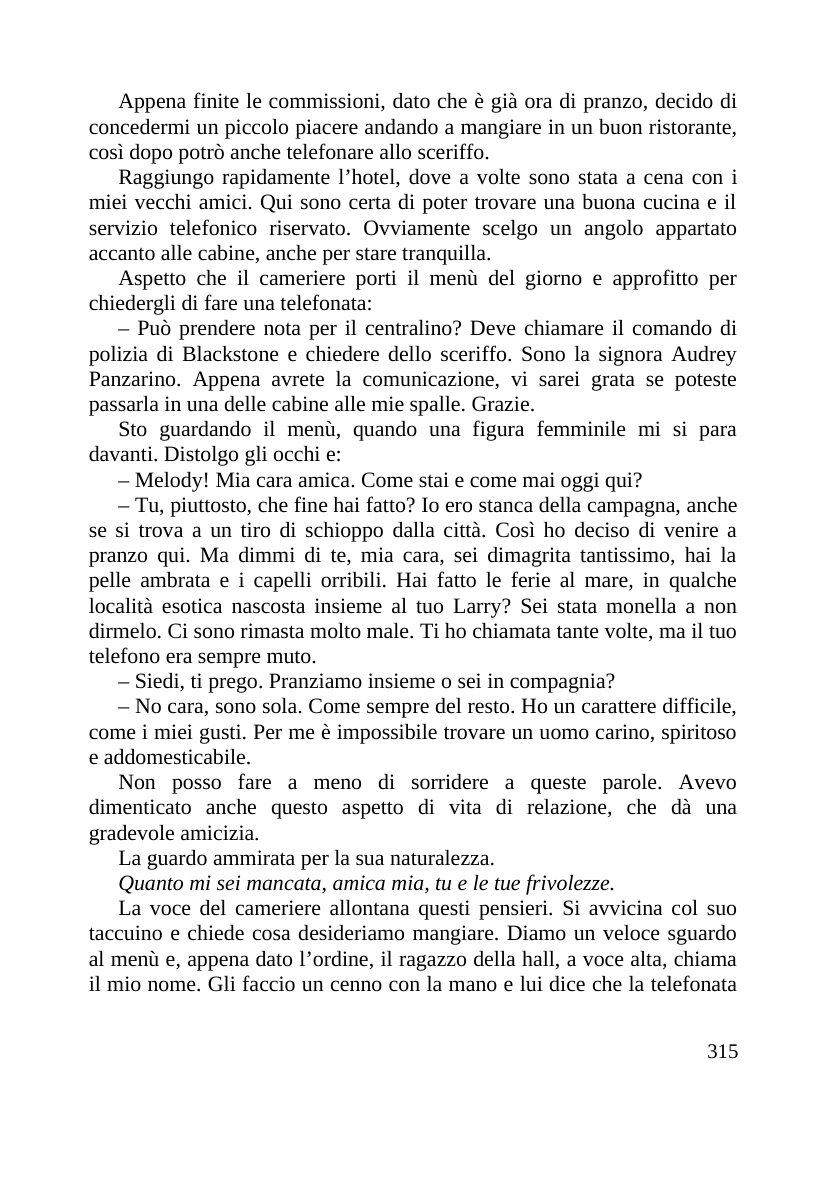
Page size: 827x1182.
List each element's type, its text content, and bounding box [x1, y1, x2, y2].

text La voce del cameriere allontana questi pensieri. Si avvicina col suo taccuino e chiede cosa desideriamo mangiare. Diamo un veloce sguardo al menù e, appena dato l’ordine, il ragazzo della hall, a voce alta, chiama il mio nome. Gli faccio un cenno con la mano e lui dice che la telefonata [88, 895, 738, 996]
text Sto guardando il menù, quando una figura femminile mi si para davanti. Distolgo gli occhi e: [88, 416, 738, 467]
text Raggiungo rapidamente l’hotel, dove a volte sono stata a cena con i miei vecchi amici. Qui sono certa di poter trovare una buona cucina e il servizio telefonico riservato. Ovviamente scelgo un angolo appartato accanto alle cabine, anche per stare tranquilla. [88, 164, 738, 265]
text – No cara, sono sola. Come sempre del resto. Ho un carattere difficile, come i miei gusti. Per me è impossibile trovare un uomo carino, spiritoso e addomesticabile. [88, 693, 738, 769]
text – Siedi, ti prego. Pranziamo insieme o sei in compagnia? [88, 668, 738, 693]
text Quanto mi sei mancata, amica mia, tu e le tue frivolezze. [88, 870, 738, 895]
text Aspetto che il cameriere porti il menù del giorno e approfitto per chiedergli di fare una telefonata: [88, 265, 738, 315]
text – Melody! Mia cara amica. Come stai e come mai oggi qui? [88, 467, 738, 492]
text Appena finite le commissioni, dato che è già ora di pranzo, decido di concedermi un piccolo piacere andando a mangiare in un buon ristorante, così dopo potrò anche telefonare allo sceriffo. [88, 88, 738, 164]
text La guardo ammirata per la sua naturalezza. [88, 845, 738, 870]
text – Tu, piuttosto, che fine hai fatto? Io ero stanca della campagna, anche se si trova a un tiro di schioppo dalla città. Così ho deciso di venire a pranzo qui. Ma dimmi di te, mia cara, sei dimagrita tantissimo, hai la pelle ambrata e i capelli orribili. Hai fatto le ferie al mare, in qualche località esotica nascosta insieme al tuo Larry? Sei stata monella a non dirmelo. Ci sono rimasta molto male. Ti ho chiamata tante volte, ma il tuo telefono era sempre muto. [88, 492, 738, 668]
text – Può prendere nota per il centralino? Deve chiamare il comando di polizia di Blackstone e chiedere dello sceriffo. Sono la signora Audrey Panzarino. Appena avrete la comunicazione, vi sarei grata se poteste passarla in una delle cabine alle mie spalle. Grazie. [88, 315, 738, 416]
text Non posso fare a meno di sorridere a queste parole. Avevo dimenticato anche questo aspetto di vita di relazione, che dà una gradevole amicizia. [88, 769, 738, 845]
